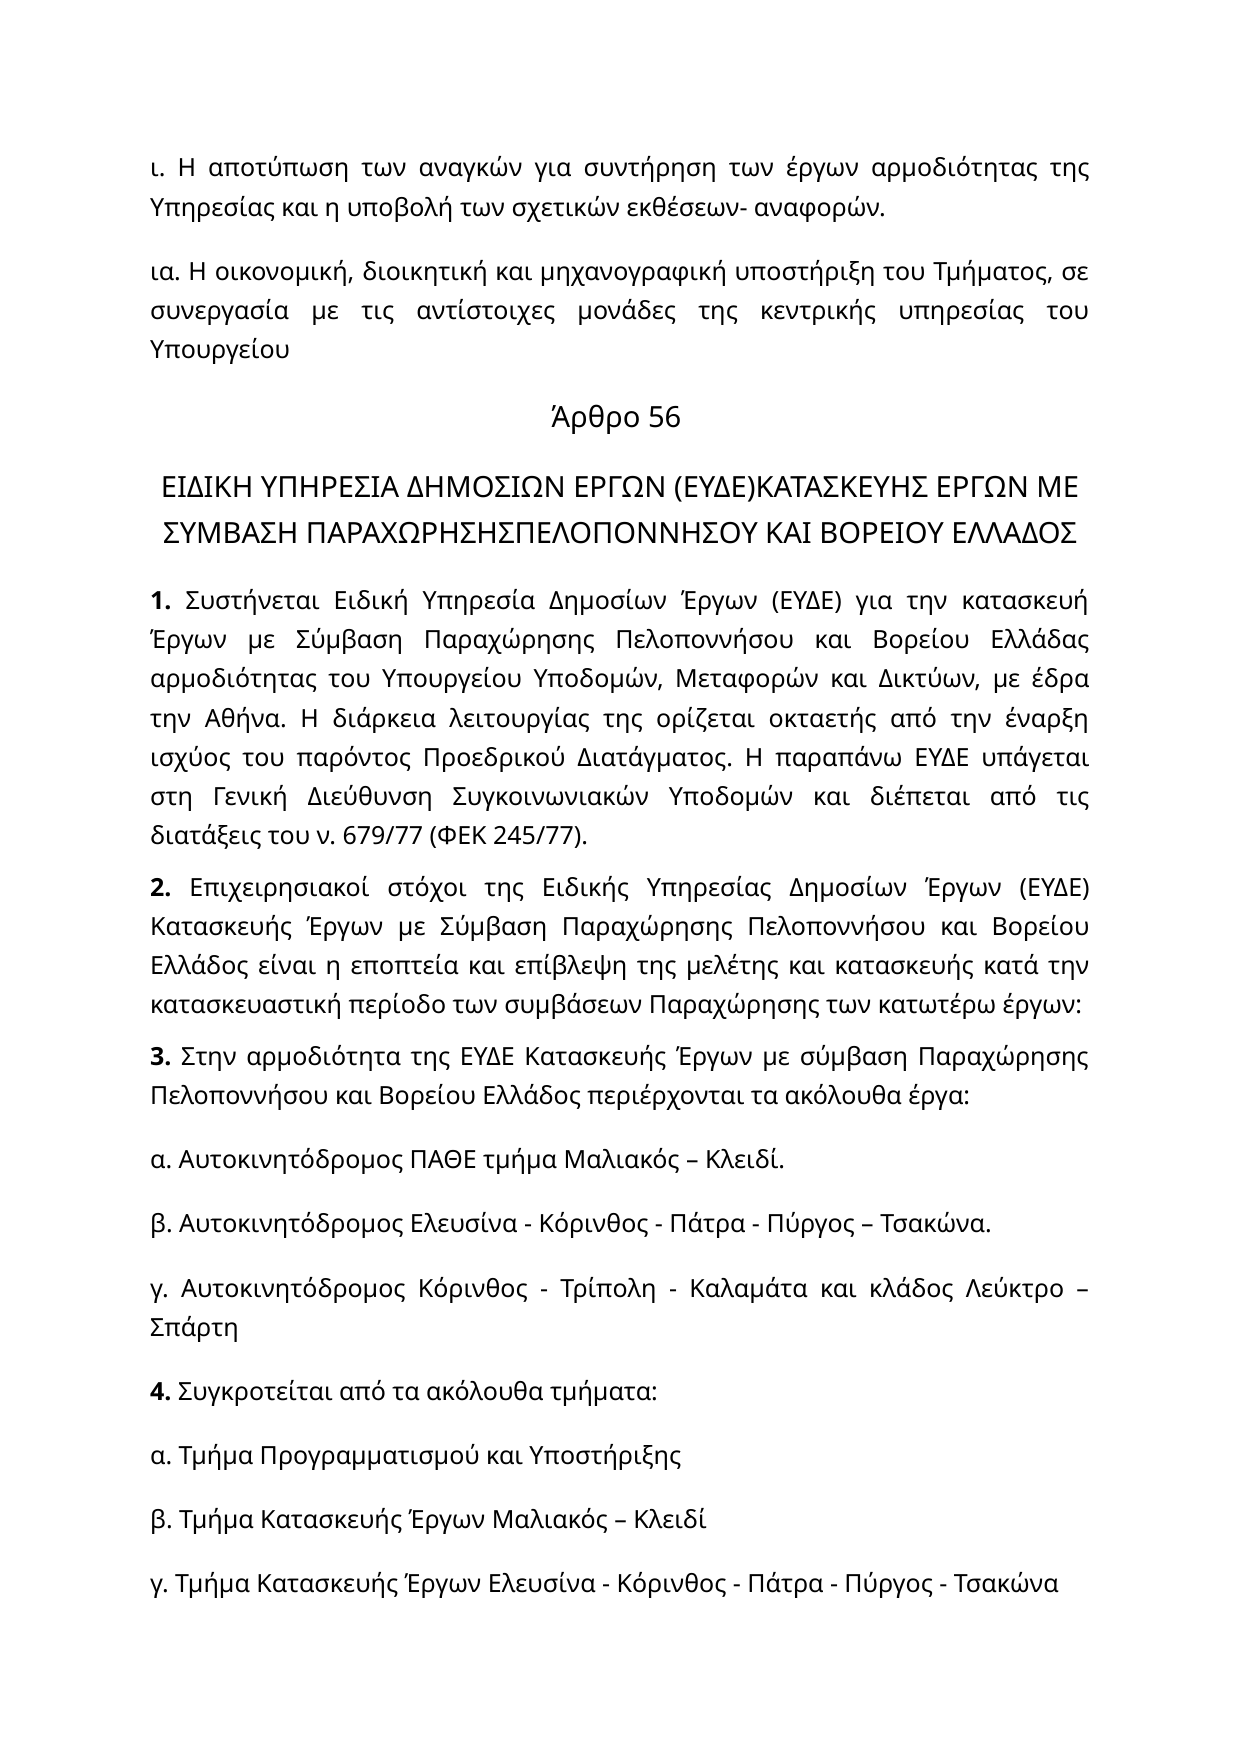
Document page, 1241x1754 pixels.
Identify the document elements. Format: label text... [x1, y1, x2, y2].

subtitle ΕΙΔΙΚΗ ΥΠΗΡΕΣΙΑ ΔΗΜΟΣΙΩΝ ΕΡΓΩΝ (ΕΥΔΕ)ΚΑΤΑΣΚΕΥΗΣ ΕΡΓΩΝ ΜΕ ΣΥΜΒΑΣΗ ΠΑΡΑΧΩΡΗΣΗΣΠΕΛΟΠΟΝΝΗΣΟΥ ΚΑΙ ΒΟΡΕΙΟΥ ΕΛΛΑΔΟΣ [150, 466, 1090, 552]
text 4. Συγκροτείται από τα ακόλουθα τμήματα: [150, 1373, 1090, 1408]
text β. Αυτοκινητόδρομος Ελευσίνα - Κόρινθος - Πάτρα - Πύργος – Τσακώνα. [150, 1206, 1090, 1240]
text γ. Αυτοκινητόδρομος Κόρινθος - Τρίπολη - Καλαμάτα και κλάδος Λεύκτρο – Σπάρτη [150, 1270, 1090, 1343]
text 3. Στην αρμοδιότητα της ΕΥΔΕ Κατασκευής Έργων με σύμβαση Παραχώρησης Πελοποννήσου και Βορείου Ελλάδος περιέρχονται τα ακόλουθα έργα: [150, 1038, 1090, 1112]
text β. Τμήμα Κατασκευής Έργων Μαλιακός – Κλειδί [150, 1502, 1090, 1536]
subtitle Άρθρο 56 [150, 396, 1090, 436]
text 1. Συστήνεται Ειδική Υπηρεσία Δημοσίων Έργων (ΕΥΔΕ) για την κατασκευή Έργων με Σύμβαση Παραχώρησης Πελοποννήσου και Βορείου Ελλάδας αρμοδιότητας του Υπουργείου Υποδομών, Μεταφορών και Δικτύων, με έδρα την Αθήνα. Η διάρκεια λειτουργίας της ορίζεται οκταετής από την έναρξη ισχύος του παρόντος Προεδρικού Διατάγματος. Η παραπάνω ΕΥΔΕ υπάγεται στη Γενική Διεύθυνση Συγκοινωνιακών Υποδομών και διέπεται από τις διατάξεις του ν. 679/77 (ΦΕΚ 245/77). [150, 583, 1090, 852]
text α. Τμήμα Προγραμματισμού και Υποστήριξης [150, 1438, 1090, 1472]
text 2. Επιχειρησιακοί στόχοι της Ειδικής Υπηρεσίας Δημοσίων Έργων (ΕΥΔΕ) Κατασκευής Έργων με Σύμβαση Παραχώρησης Πελοποννήσου και Βορείου Ελλάδος είναι η εποπτεία και επίβλεψη της μελέτης και κατασκευής κατά την κατασκευαστική περίοδο των συμβάσεων Παραχώρησης των κατωτέρω έργων: [150, 869, 1090, 1021]
text α. Αυτοκινητόδρομος ΠΑΘΕ τμήμα Μαλιακός – Κλειδί. [150, 1142, 1090, 1176]
text γ. Τμήμα Κατασκευής Έργων Ελευσίνα - Κόρινθος - Πάτρα - Πύργος - Τσακώνα [150, 1566, 1090, 1600]
text ι. Η αποτύπωση των αναγκών για συντήρηση των έργων αρμοδιότητας της Υπηρεσίας και η υποβολή των σχετικών εκθέσεων- αναφορών. [150, 150, 1090, 223]
text ια. Η οικονομική, διοικητική και μηχανογραφική υποστήριξη του Τμήματος, σε συνεργασία με τις αντίστοιχες μονάδες της κεντρικής υπηρεσίας του Υπουργείου [150, 253, 1090, 366]
